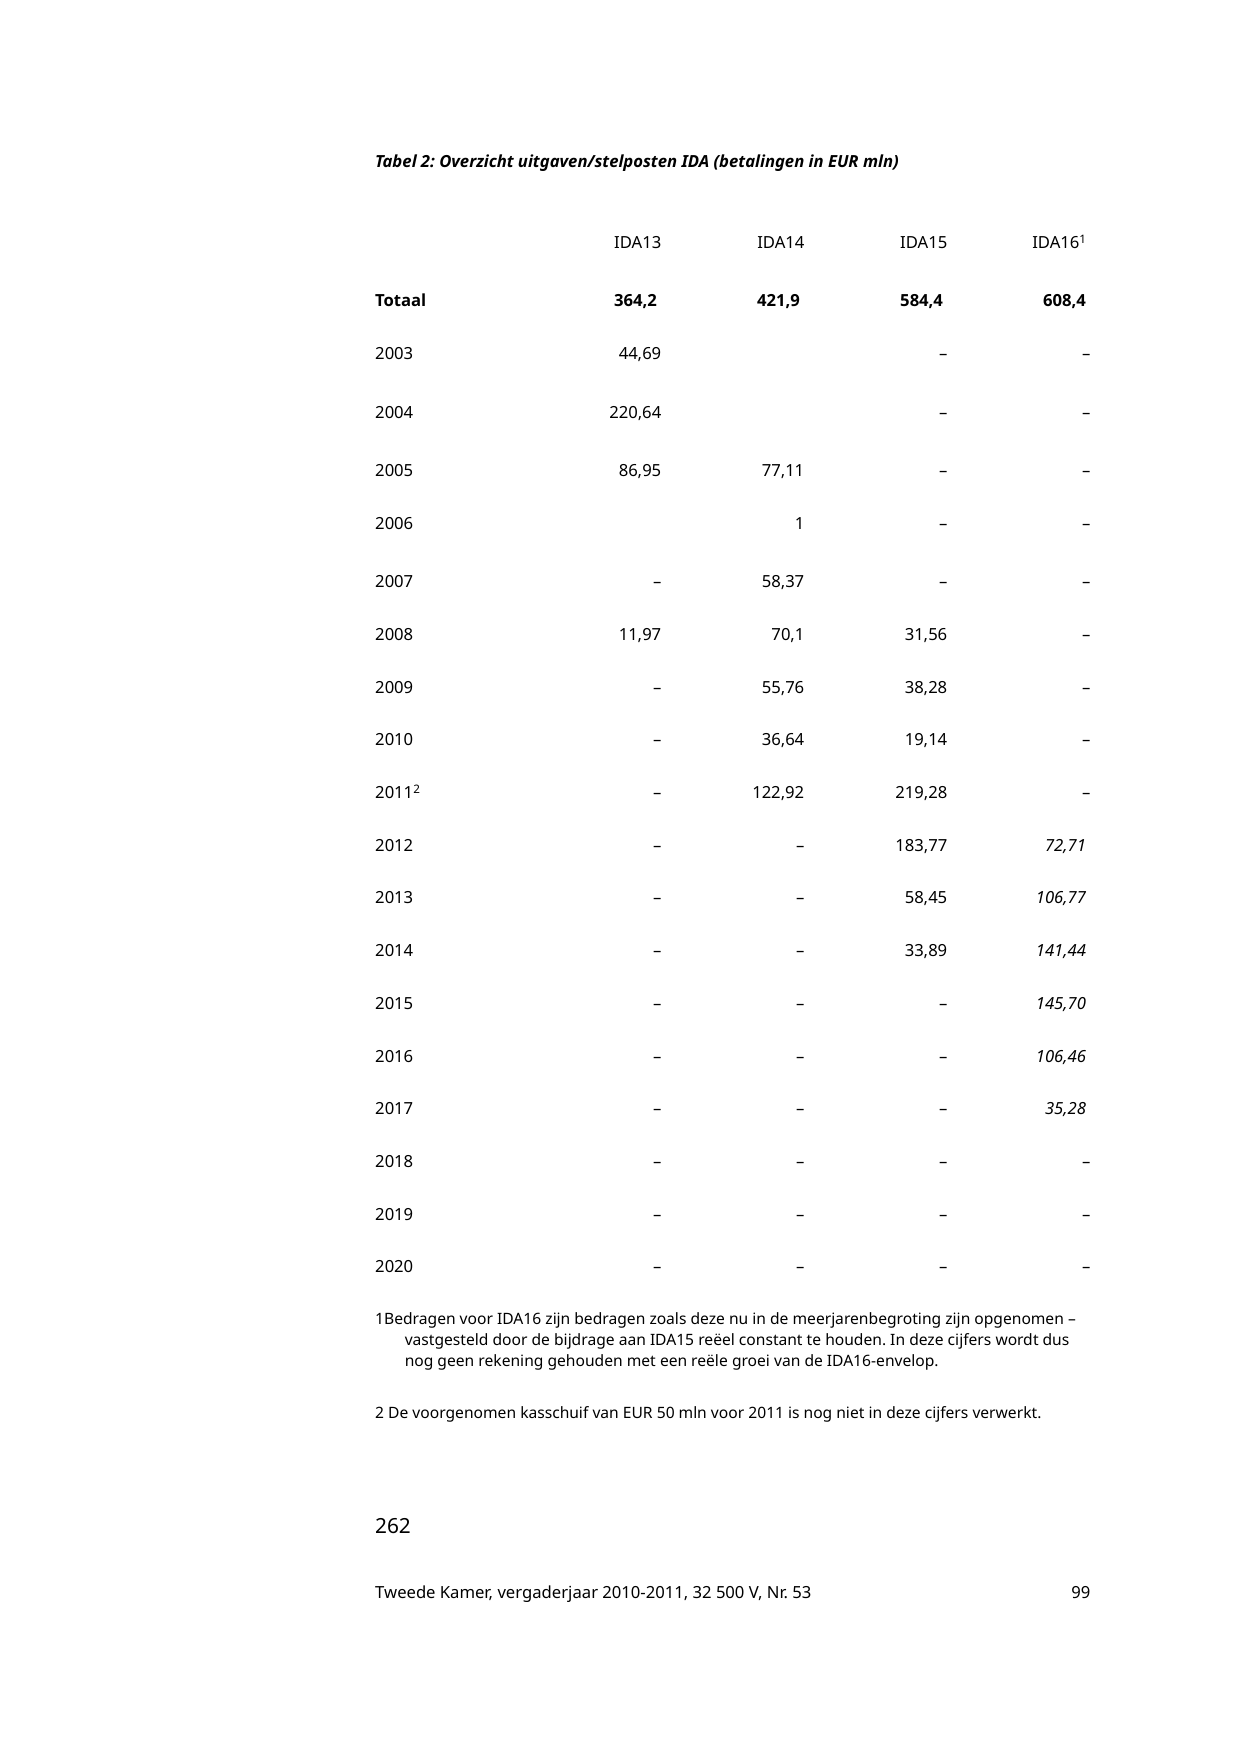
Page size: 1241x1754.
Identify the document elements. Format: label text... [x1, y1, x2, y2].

table_cell – [804, 991, 947, 1044]
table_cell – [518, 1202, 661, 1255]
table_cell 219,28 [804, 781, 947, 833]
table_cell – [518, 675, 661, 728]
table_cell 2010 [375, 728, 518, 781]
table_header IDA15 [804, 231, 947, 289]
table_cell – [947, 570, 1090, 622]
table_cell – [661, 1150, 804, 1202]
table_cell 584,4 [804, 289, 947, 342]
table_cell – [804, 1044, 947, 1097]
table_cell 1Bedragen voor IDA16 zijn bedragen zoals deze nu in de meerjarenbegroting zijn opgenomen – vastgesteld door de bijdrage aan IDA15 reëel constant te houden. In deze cijfers wordt dus nog geen rekening gehouden met een reële groei van de IDA16-envelop. 2 De voorgenomen kasschuif van EUR 50 mln voor 2011 is nog niet in deze cijfers verwerkt. [375, 1308, 1090, 1453]
table_cell 31,56 [804, 623, 947, 675]
table_cell – [661, 1097, 804, 1149]
table_cell – [804, 400, 947, 459]
table_cell 33,89 [804, 939, 947, 991]
table_cell – [518, 939, 661, 991]
table_cell – [947, 511, 1090, 570]
table_cell 36,64 [661, 728, 804, 781]
table_cell – [804, 1150, 947, 1202]
table_cell – [661, 1044, 804, 1097]
table_cell 86,95 [518, 459, 661, 511]
table_header [375, 231, 518, 289]
table_cell 35,28 [947, 1097, 1090, 1149]
table_cell – [947, 675, 1090, 728]
table_cell 122,92 [661, 781, 804, 833]
table_cell – [947, 1202, 1090, 1255]
table_cell 608,4 [947, 289, 1090, 342]
table_cell [661, 342, 804, 400]
table_cell – [661, 1202, 804, 1255]
table_cell – [947, 459, 1090, 511]
table_cell – [947, 623, 1090, 675]
table_cell – [661, 991, 804, 1044]
table_cell 2016 [375, 1044, 518, 1097]
table_cell – [518, 1044, 661, 1097]
table_cell 220,64 [518, 400, 661, 459]
table_cell – [947, 1150, 1090, 1202]
table_cell – [947, 342, 1090, 400]
table_cell 58,37 [661, 570, 804, 622]
table_cell – [518, 991, 661, 1044]
table_cell – [804, 570, 947, 622]
table_cell 183,77 [804, 833, 947, 886]
table_cell 2013 [375, 886, 518, 939]
table_cell 38,28 [804, 675, 947, 728]
table_cell 2004 [375, 400, 518, 459]
table_cell – [661, 1255, 804, 1308]
table_cell – [518, 1150, 661, 1202]
table_cell Totaal [375, 289, 518, 342]
table_cell 2018 [375, 1150, 518, 1202]
table_cell 2009 [375, 675, 518, 728]
table_header IDA13 [518, 231, 661, 289]
table_cell 2014 [375, 939, 518, 991]
table_cell 2015 [375, 991, 518, 1044]
table_cell – [804, 459, 947, 511]
table_cell [661, 400, 804, 459]
table_cell – [661, 886, 804, 939]
table_header IDA14 [661, 231, 804, 289]
table_cell – [804, 1202, 947, 1255]
table_cell – [661, 833, 804, 886]
table_cell 55,76 [661, 675, 804, 728]
table_cell [518, 511, 661, 570]
table_cell 145,70 [947, 991, 1090, 1044]
table_cell 77,11 [661, 459, 804, 511]
table_cell 2003 [375, 342, 518, 400]
table_cell 19,14 [804, 728, 947, 781]
text Tabel 2: Overzicht uitgaven/stelposten IDA (betalingen in EUR mln) [375, 150, 1090, 173]
table_cell – [947, 1255, 1090, 1308]
table_cell 2007 [375, 570, 518, 622]
table_cell – [947, 400, 1090, 459]
table_cell 2006 [375, 511, 518, 570]
table_cell – [661, 939, 804, 991]
table_cell 2017 [375, 1097, 518, 1149]
table_cell – [804, 1097, 947, 1149]
table_cell 20112 [375, 781, 518, 833]
table_cell – [518, 886, 661, 939]
table_cell – [518, 1097, 661, 1149]
table_cell 421,9 [661, 289, 804, 342]
table_cell 364,2 [518, 289, 661, 342]
table_cell – [947, 781, 1090, 833]
table_cell 2020 [375, 1255, 518, 1308]
table_cell – [518, 570, 661, 622]
table_cell – [804, 342, 947, 400]
table_cell – [804, 1255, 947, 1308]
table_cell 2008 [375, 623, 518, 675]
table_cell – [518, 728, 661, 781]
table_cell 141,44 [947, 939, 1090, 991]
table_cell 70,1 [661, 623, 804, 675]
table_cell 72,71 [947, 833, 1090, 886]
table_cell – [947, 728, 1090, 781]
table_cell 106,46 [947, 1044, 1090, 1097]
table_cell 2019 [375, 1202, 518, 1255]
table_cell 106,77 [947, 886, 1090, 939]
table_header IDA161 [947, 231, 1090, 289]
text 262 [375, 1511, 1090, 1539]
table_cell 11,97 [518, 623, 661, 675]
table_cell 44,69 [518, 342, 661, 400]
table_cell – [804, 511, 947, 570]
table_cell 2005 [375, 459, 518, 511]
table_cell – [518, 781, 661, 833]
table_cell 1 [661, 511, 804, 570]
table_cell – [518, 1255, 661, 1308]
table_cell 58,45 [804, 886, 947, 939]
table_cell – [518, 833, 661, 886]
table_cell 2012 [375, 833, 518, 886]
